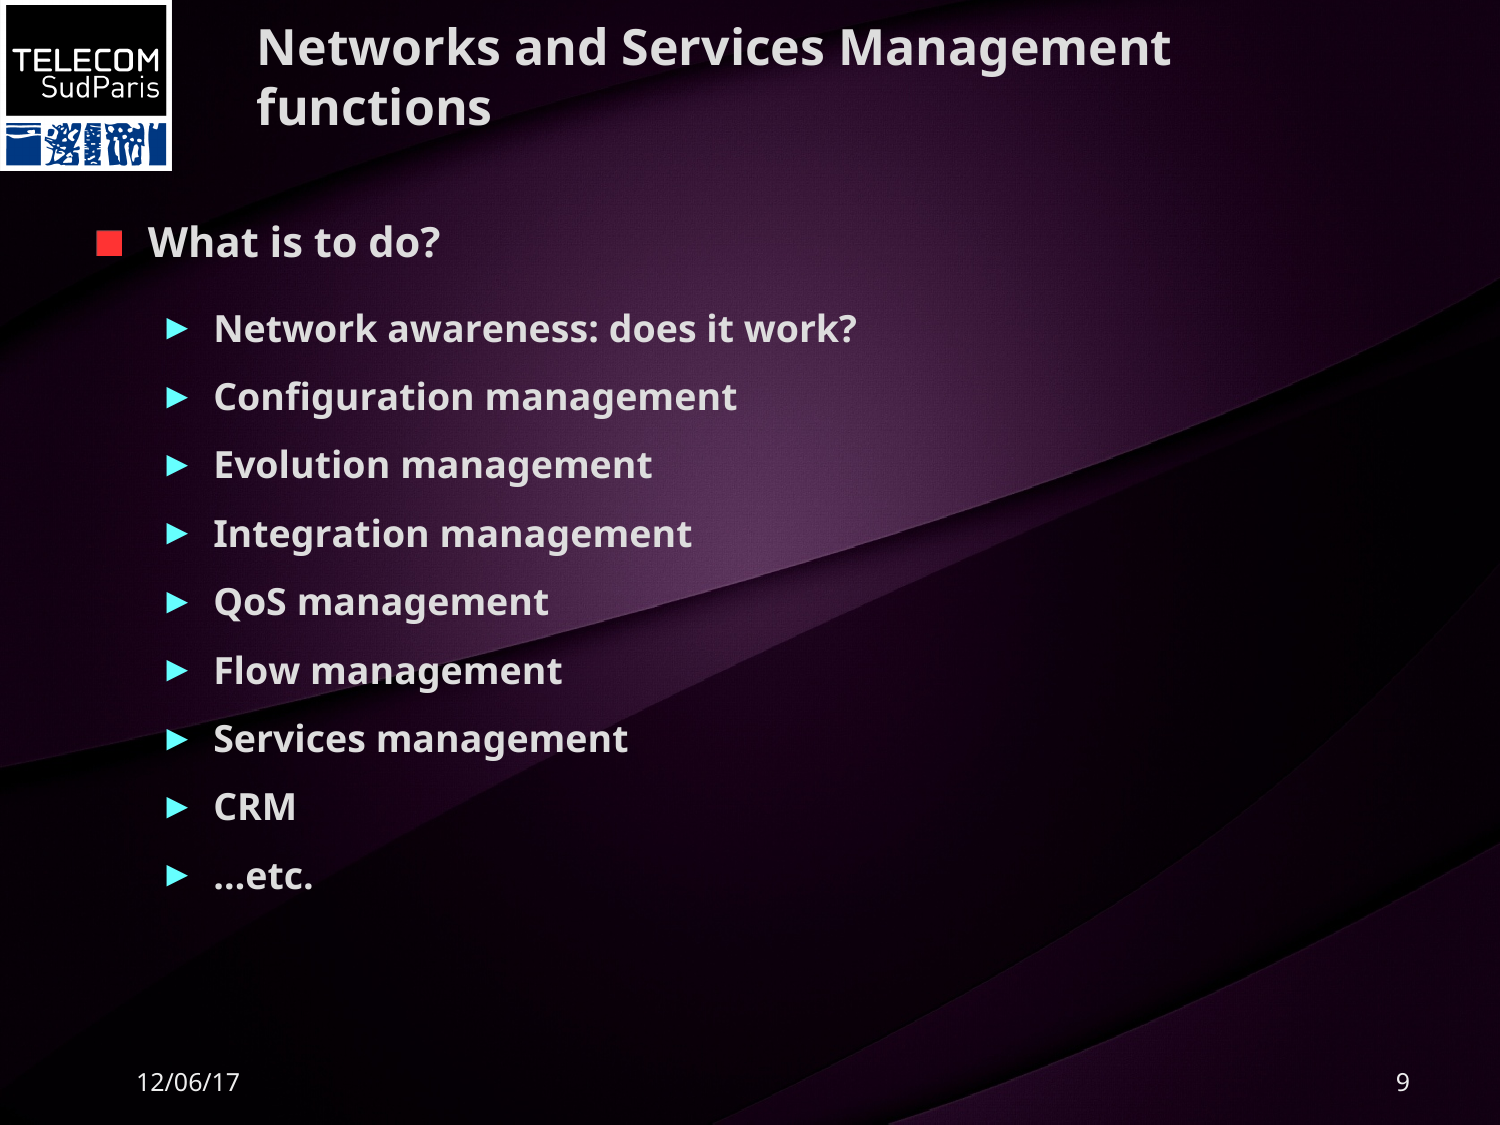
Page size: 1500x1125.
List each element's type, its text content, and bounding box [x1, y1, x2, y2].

picture [0, 0, 1500, 1125]
list What is to do? Network awareness: does it work? Configuration management Evolution management Integration management QoS management Flow management Services management CRM …etc. [76, 207, 1427, 977]
title Networks and Services Management functions [242, 7, 1436, 126]
